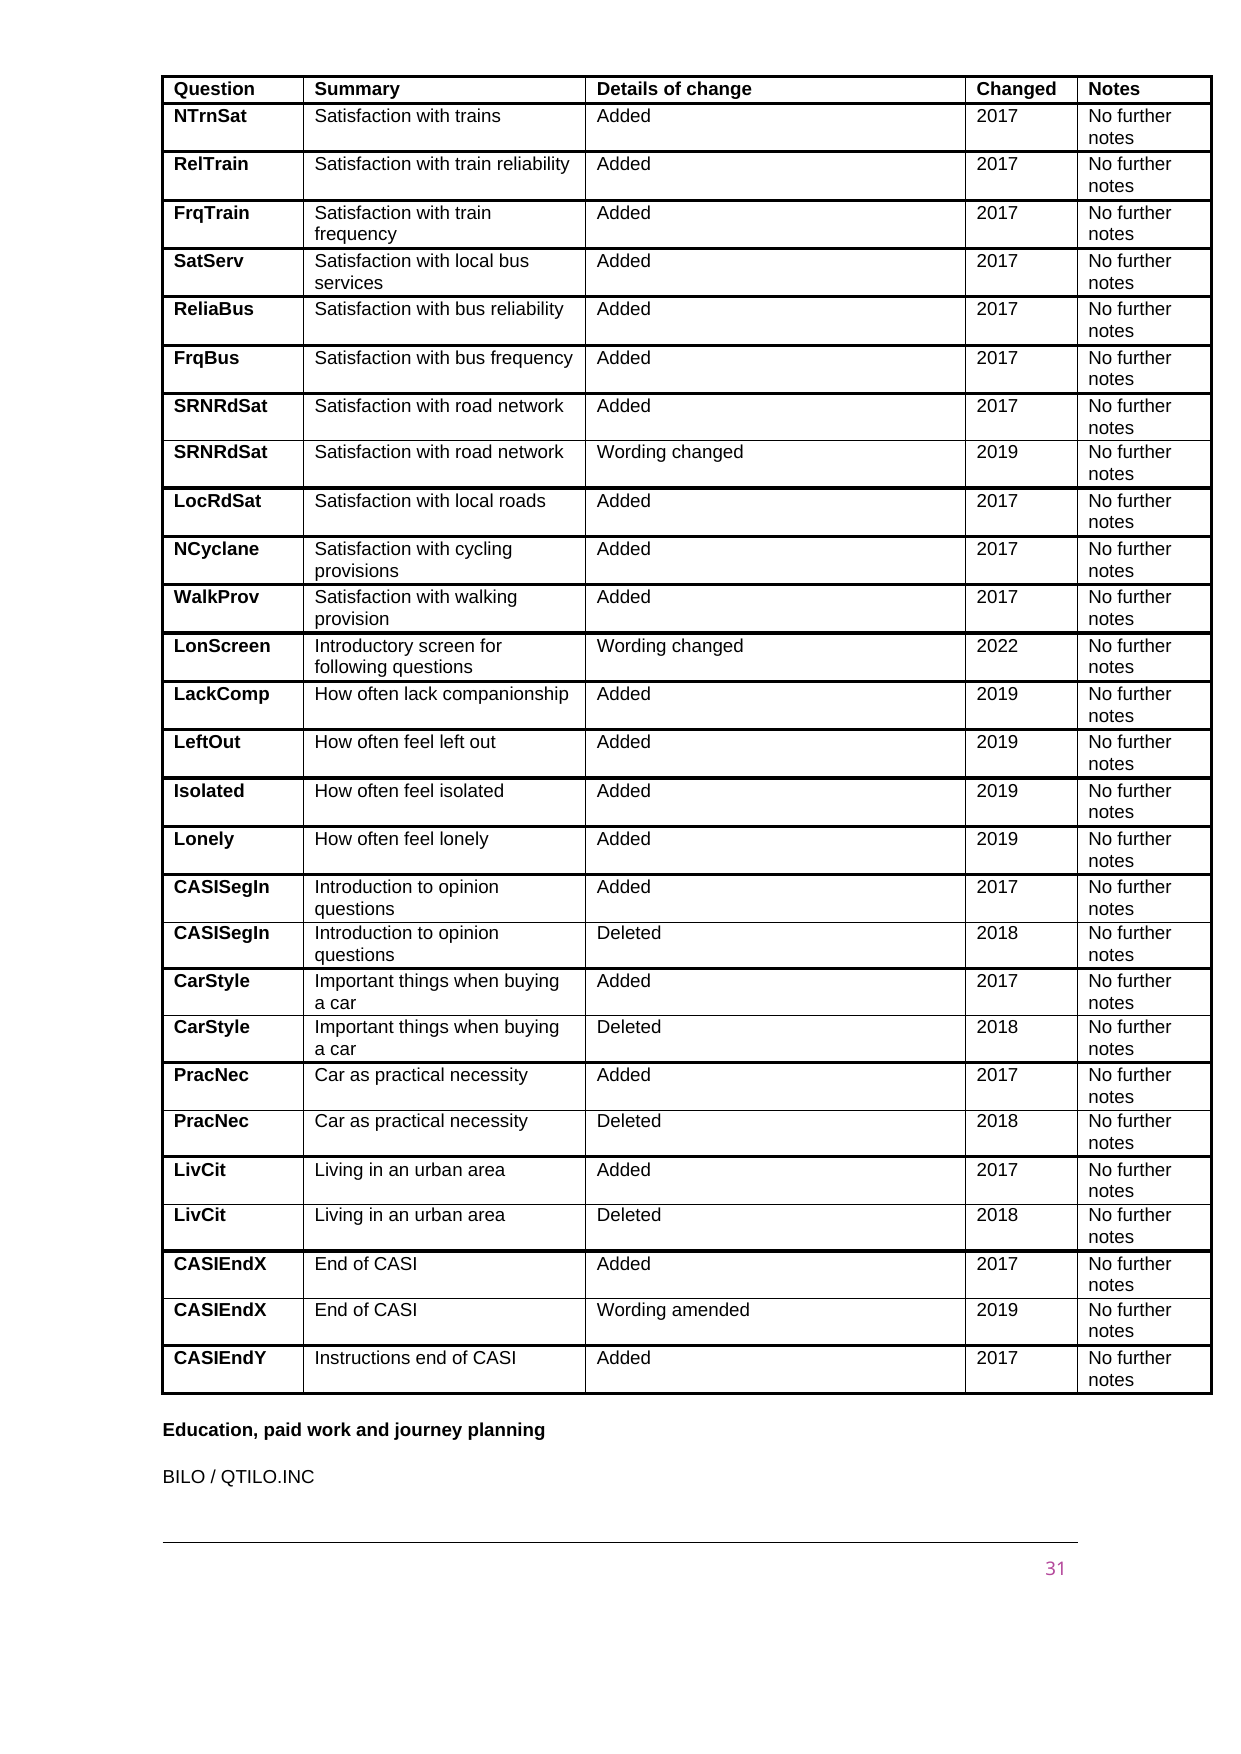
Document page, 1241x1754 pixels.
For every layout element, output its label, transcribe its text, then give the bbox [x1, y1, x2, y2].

table_cell Satisfaction with walking provision [304, 586, 585, 631]
table_cell Satisfaction with train reliability [304, 153, 585, 198]
table_cell No further notes [1078, 1111, 1210, 1155]
table_cell 2019 [966, 731, 1077, 776]
table_cell No further notes [1078, 780, 1210, 825]
table_cell End of CASI [304, 1299, 585, 1344]
text BILO / QTILO.INC [162, 1466, 1078, 1488]
table_cell 2017 [966, 586, 1077, 631]
table_cell 2017 [966, 1158, 1077, 1203]
table_cell 2019 [966, 780, 1077, 825]
table_cell LivCit [164, 1158, 303, 1203]
table_cell 2017 [966, 1253, 1077, 1298]
table_cell Instructions end of CASI [304, 1347, 585, 1392]
table_cell 2017 [966, 876, 1077, 921]
table_cell No further notes [1078, 828, 1210, 873]
text Education, paid work and journey planning [162, 1419, 1078, 1441]
table_cell No further notes [1078, 1347, 1210, 1392]
table_cell Satisfaction with road network [304, 441, 585, 486]
table_cell Added [586, 1347, 965, 1392]
table_cell Introduction to opinion questions [304, 876, 585, 921]
table_cell No further notes [1078, 923, 1210, 967]
table_cell No further notes [1078, 538, 1210, 583]
table_cell No further notes [1078, 1299, 1210, 1344]
table_cell Deleted [586, 1016, 965, 1061]
table_cell LeftOut [164, 731, 303, 776]
table_cell FrqTrain [164, 202, 303, 247]
table_cell 2019 [966, 683, 1077, 728]
table_cell How often feel left out [304, 731, 585, 776]
table_cell 2017 [966, 298, 1077, 343]
table_cell Added [586, 586, 965, 631]
table_cell No further notes [1078, 202, 1210, 247]
table_cell Added [586, 876, 965, 921]
table_cell How often lack companionship [304, 683, 585, 728]
table_cell 2022 [966, 635, 1077, 680]
table_cell No further notes [1078, 586, 1210, 631]
table_header Notes [1078, 78, 1210, 102]
table_cell 2017 [966, 490, 1077, 535]
table_cell No further notes [1078, 105, 1210, 150]
table_cell LocRdSat [164, 490, 303, 535]
table_cell 2017 [966, 250, 1077, 295]
table_cell 2018 [966, 1111, 1077, 1155]
table_cell CarStyle [164, 1016, 303, 1061]
table_cell 2017 [966, 202, 1077, 247]
table_cell PracNec [164, 1111, 303, 1155]
table_cell 2017 [966, 153, 1077, 198]
table_cell FrqBus [164, 347, 303, 392]
table_cell Added [586, 731, 965, 776]
table_cell No further notes [1078, 395, 1210, 440]
table_cell Added [586, 970, 965, 1015]
table_cell Satisfaction with cycling provisions [304, 538, 585, 583]
table_cell Added [586, 780, 965, 825]
table_cell Living in an urban area [304, 1205, 585, 1249]
table_cell Satisfaction with road network [304, 395, 585, 440]
table_cell No further notes [1078, 1016, 1210, 1061]
table_cell Added [586, 1064, 965, 1109]
table_cell 2018 [966, 1205, 1077, 1249]
table_cell Car as practical necessity [304, 1064, 585, 1109]
table_cell SRNRdSat [164, 441, 303, 486]
table_cell Added [586, 538, 965, 583]
table_cell No further notes [1078, 298, 1210, 343]
table_cell Wording changed [586, 441, 965, 486]
table_header Changed [966, 78, 1077, 102]
table_header Summary [304, 78, 585, 102]
table_cell CASISegIn [164, 923, 303, 967]
table_cell Car as practical necessity [304, 1111, 585, 1155]
table_cell 2017 [966, 347, 1077, 392]
table_header Details of change [586, 78, 965, 102]
table_cell How often feel lonely [304, 828, 585, 873]
table_cell Added [586, 202, 965, 247]
table_cell Isolated [164, 780, 303, 825]
table_cell WalkProv [164, 586, 303, 631]
table_cell End of CASI [304, 1253, 585, 1298]
table_cell RelTrain [164, 153, 303, 198]
table_cell LackComp [164, 683, 303, 728]
table_cell Added [586, 153, 965, 198]
table_cell 2017 [966, 970, 1077, 1015]
table_cell No further notes [1078, 1205, 1210, 1249]
table_cell No further notes [1078, 635, 1210, 680]
table_cell No further notes [1078, 441, 1210, 486]
table_cell Added [586, 298, 965, 343]
table_cell NCyclane [164, 538, 303, 583]
table_cell LonScreen [164, 635, 303, 680]
table_cell No further notes [1078, 490, 1210, 535]
table_cell Satisfaction with local roads [304, 490, 585, 535]
table_cell Added [586, 1253, 965, 1298]
table_cell No further notes [1078, 876, 1210, 921]
table_cell No further notes [1078, 250, 1210, 295]
table_cell SRNRdSat [164, 395, 303, 440]
table_cell No further notes [1078, 970, 1210, 1015]
table_cell CarStyle [164, 970, 303, 1015]
table_cell How often feel isolated [304, 780, 585, 825]
table_cell 2017 [966, 1064, 1077, 1109]
table_cell Satisfaction with trains [304, 105, 585, 150]
table_cell CASISegIn [164, 876, 303, 921]
table_cell 2018 [966, 1016, 1077, 1061]
table_cell CASIEndY [164, 1347, 303, 1392]
table_cell No further notes [1078, 1064, 1210, 1109]
table_cell Satisfaction with local bus services [304, 250, 585, 295]
table_cell Added [586, 1158, 965, 1203]
table_cell 2017 [966, 1347, 1077, 1392]
table_cell Deleted [586, 1205, 965, 1249]
table_cell SatServ [164, 250, 303, 295]
table_cell No further notes [1078, 1253, 1210, 1298]
table_cell Deleted [586, 1111, 965, 1155]
table_cell No further notes [1078, 153, 1210, 198]
table_cell No further notes [1078, 347, 1210, 392]
table_cell 2019 [966, 828, 1077, 873]
table_cell Deleted [586, 923, 965, 967]
table_cell Satisfaction with bus reliability [304, 298, 585, 343]
table_cell No further notes [1078, 731, 1210, 776]
table_cell Lonely [164, 828, 303, 873]
table_cell Added [586, 490, 965, 535]
table_cell 2017 [966, 105, 1077, 150]
table_cell 2017 [966, 395, 1077, 440]
table_cell Added [586, 828, 965, 873]
table_cell Important things when buying a car [304, 1016, 585, 1061]
table_cell CASIEndX [164, 1299, 303, 1344]
table_cell PracNec [164, 1064, 303, 1109]
table_cell Added [586, 250, 965, 295]
table_cell LivCit [164, 1205, 303, 1249]
table_cell Introductory screen for following questions [304, 635, 585, 680]
table_header Question [164, 78, 303, 102]
table_cell Wording amended [586, 1299, 965, 1344]
table_cell No further notes [1078, 1158, 1210, 1203]
table_cell ReliaBus [164, 298, 303, 343]
table_cell 2019 [966, 1299, 1077, 1344]
table_cell 2017 [966, 538, 1077, 583]
table_cell Added [586, 395, 965, 440]
table_cell 2018 [966, 923, 1077, 967]
table_cell Satisfaction with bus frequency [304, 347, 585, 392]
table_cell Added [586, 105, 965, 150]
table_cell 2019 [966, 441, 1077, 486]
table_cell Satisfaction with train frequency [304, 202, 585, 247]
table_cell Wording changed [586, 635, 965, 680]
table_cell Added [586, 347, 965, 392]
table_cell Living in an urban area [304, 1158, 585, 1203]
table_cell No further notes [1078, 683, 1210, 728]
table_cell Introduction to opinion questions [304, 923, 585, 967]
table_cell Important things when buying a car [304, 970, 585, 1015]
table_cell NTrnSat [164, 105, 303, 150]
table_cell CASIEndX [164, 1253, 303, 1298]
table_cell Added [586, 683, 965, 728]
